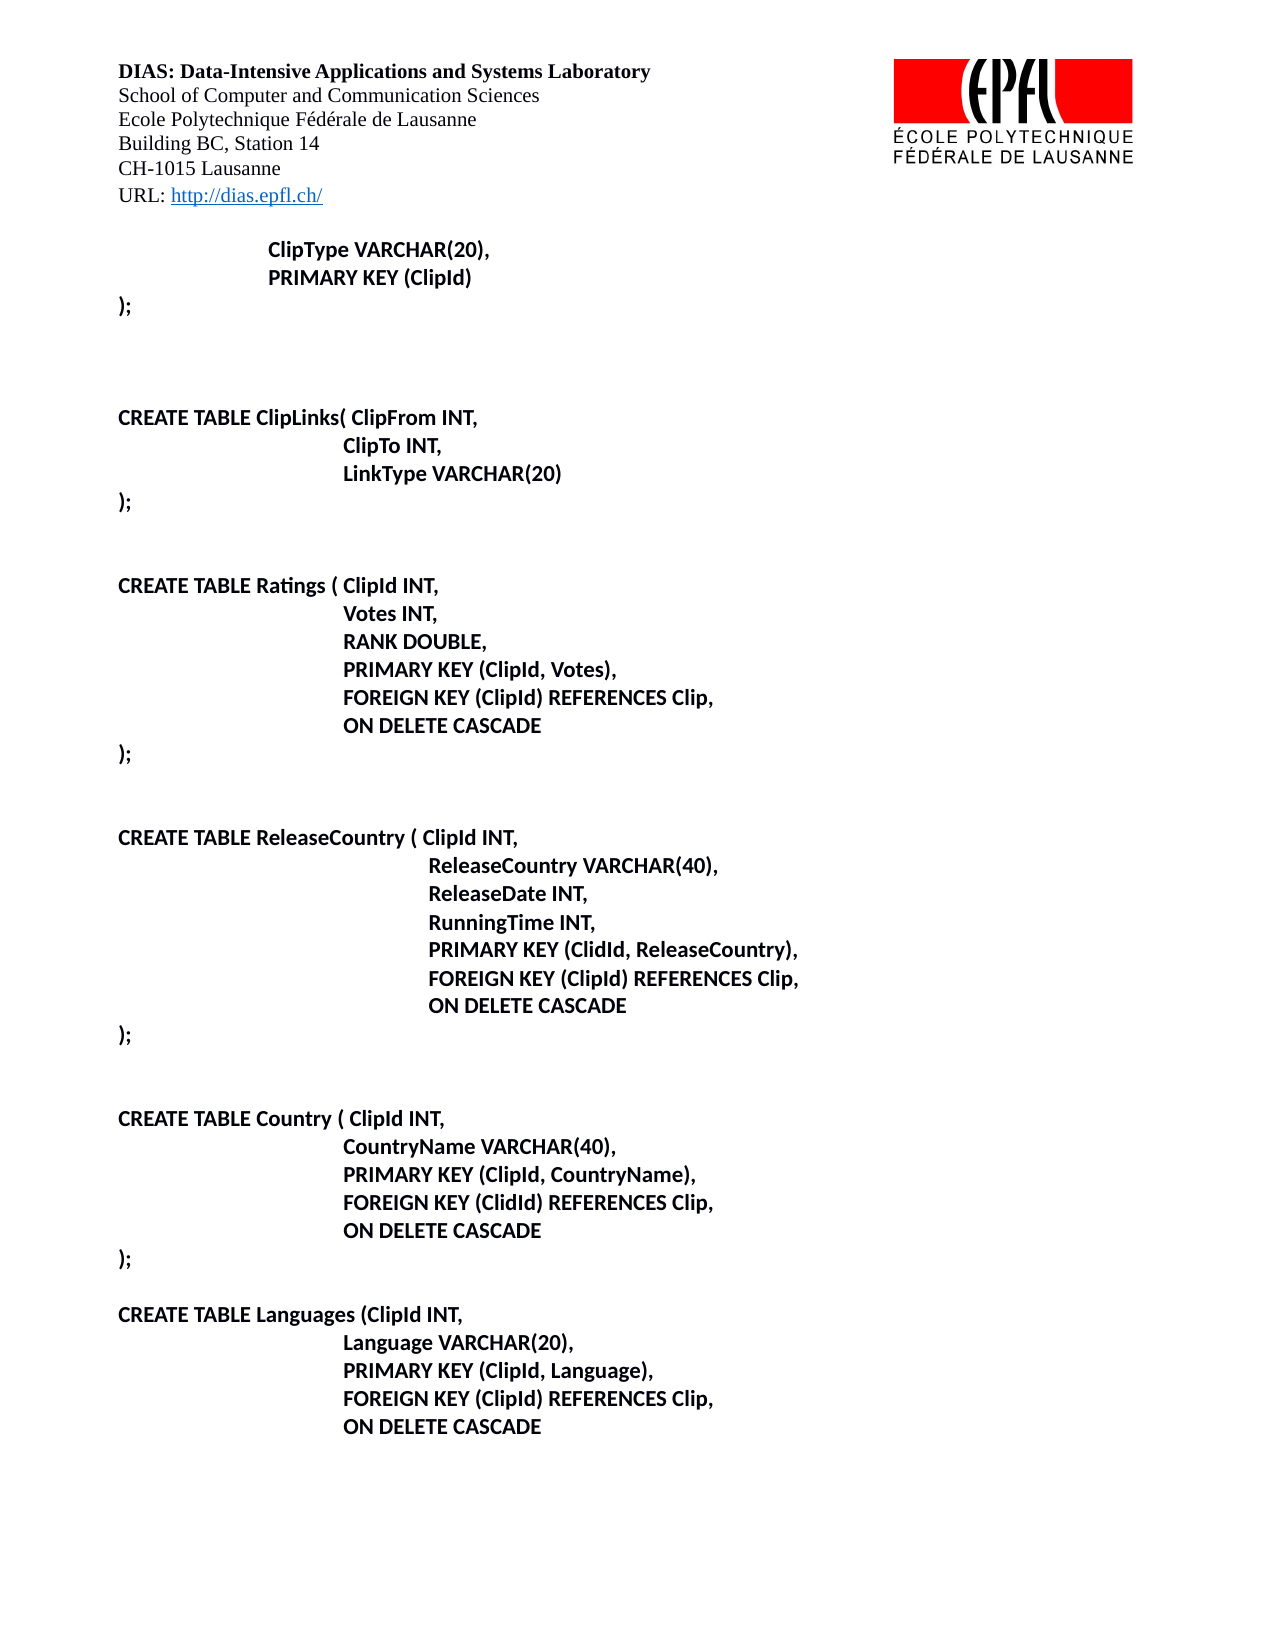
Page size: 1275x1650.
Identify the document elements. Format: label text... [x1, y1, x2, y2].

text PRIMARY KEY (ClidId, ReleaseCountry), [118, 936, 1157, 964]
text CountryName VARCHAR(40), [118, 1132, 1157, 1160]
text FOREIGN KEY (ClipId) REFERENCES Clip, [118, 683, 1157, 711]
text FOREIGN KEY (ClipId) REFERENCES Clip, [118, 964, 1157, 992]
text PRIMARY KEY (ClipId, Votes), [118, 655, 1157, 683]
text LinkType VARCHAR(20) [118, 459, 1157, 487]
text ); [118, 1244, 1157, 1272]
text ON DELETE CASCADE [118, 992, 1157, 1020]
text PRIMARY KEY (ClipId, Language), [118, 1356, 1157, 1384]
text PRIMARY KEY (ClipId) [118, 263, 1157, 291]
text CREATE TABLE ClipLinks( ClipFrom INT, [118, 403, 1157, 431]
picture [893, 59, 1135, 167]
text ); [118, 739, 1157, 767]
text FOREIGN KEY (ClidId) REFERENCES Clip, [118, 1188, 1157, 1216]
text RunningTime INT, [118, 908, 1157, 936]
text ON DELETE CASCADE [118, 1216, 1157, 1244]
text Language VARCHAR(20), [118, 1328, 1157, 1356]
text CREATE TABLE Ratings ( ClipId INT, [118, 571, 1157, 599]
text ReleaseDate INT, [118, 879, 1157, 908]
text ON DELETE CASCADE [118, 1412, 1157, 1440]
text ReleaseCountry VARCHAR(40), [118, 852, 1157, 879]
text FOREIGN KEY (ClipId) REFERENCES Clip, [118, 1384, 1157, 1412]
text Votes INT, [118, 599, 1157, 627]
text PRIMARY KEY (ClipId, CountryName), [118, 1160, 1157, 1188]
text ); [118, 1020, 1157, 1048]
text ClipTo INT, [118, 431, 1157, 459]
text CREATE TABLE Country ( ClipId INT, [118, 1104, 1157, 1132]
text CREATE TABLE Languages (ClipId INT, [118, 1300, 1157, 1328]
text CREATE TABLE ReleaseCountry ( ClipId INT, [118, 823, 1157, 852]
text RANK DOUBLE, [118, 627, 1157, 655]
text ); [118, 291, 1157, 319]
text ); [118, 487, 1157, 515]
text ClipType VARCHAR(20), [118, 235, 1157, 263]
text ON DELETE CASCADE [118, 711, 1157, 739]
